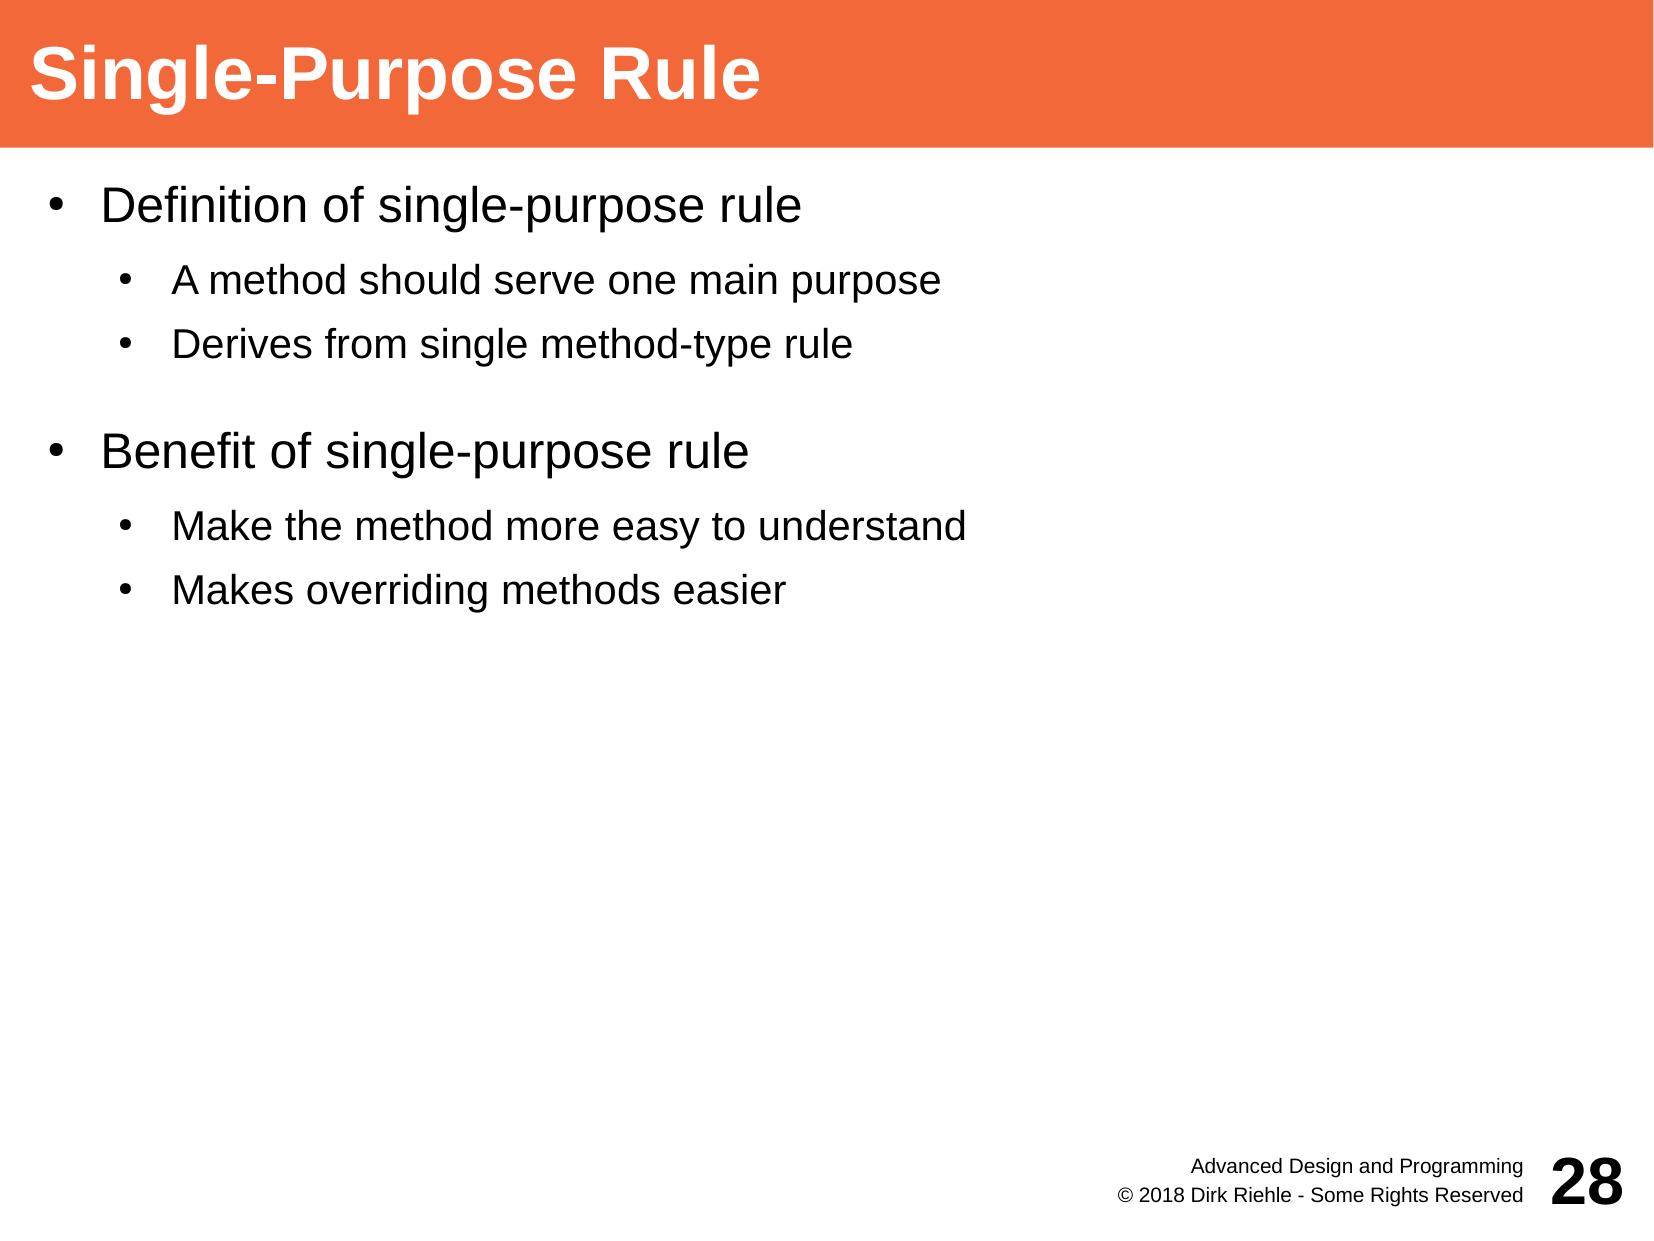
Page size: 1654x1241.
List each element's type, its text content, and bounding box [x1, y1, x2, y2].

list Definition of single-purpose rule A method should serve one main purpose Derives from single method-type rule Benefit of single-purpose rule Make the method more easy to understand Makes overriding methods easier [29, 177, 1625, 1063]
title Single-Purpose Rule [0, 0, 1654, 148]
